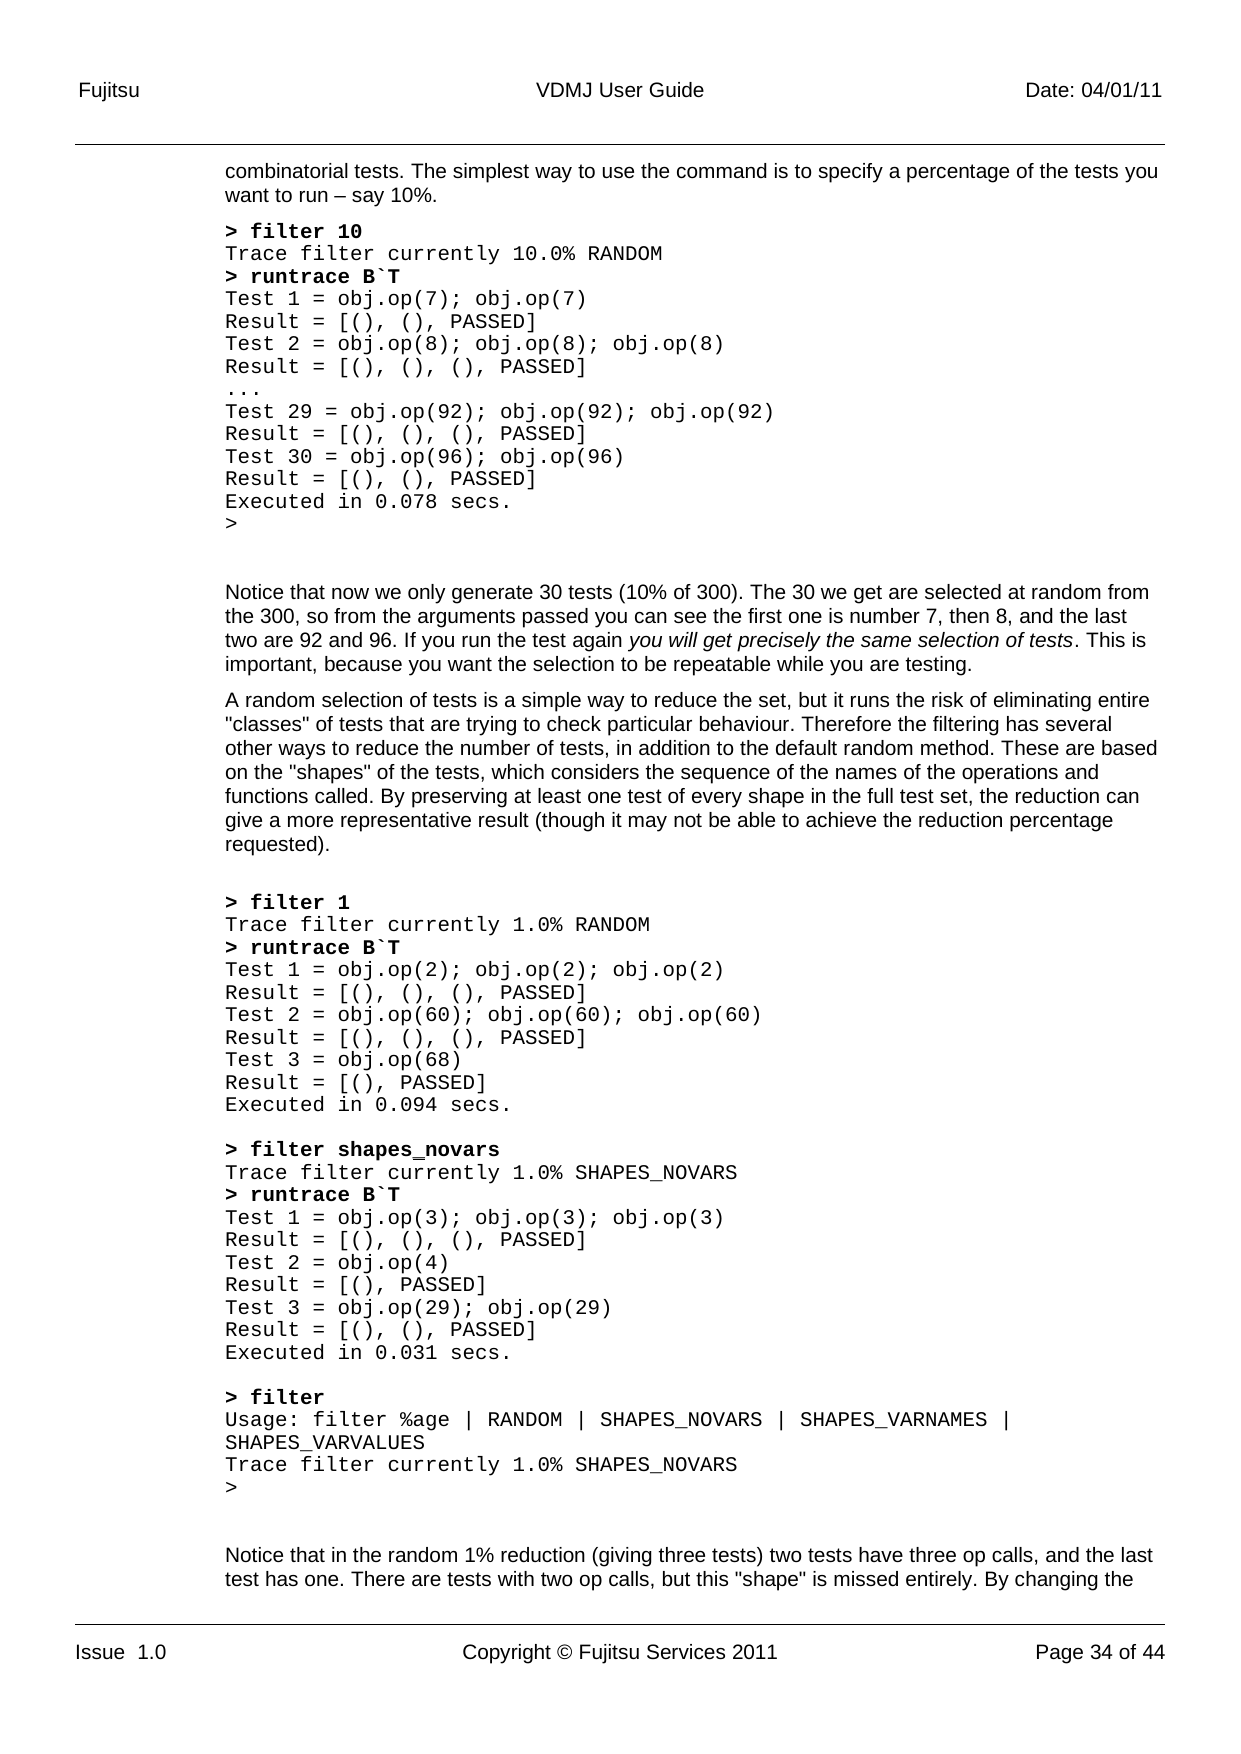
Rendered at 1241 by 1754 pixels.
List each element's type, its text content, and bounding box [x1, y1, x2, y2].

text > runtrace B`T [225, 936, 1165, 959]
text Test 1 = obj.op(2); obj.op(2); obj.op(2) [225, 959, 1165, 981]
text Test 1 = obj.op(7); obj.op(7) [225, 288, 1165, 310]
text Test 3 = obj.op(68) [225, 1049, 1165, 1071]
text Notice that in the random 1% reduction (giving three tests) two tests have three op calls, and the last test has one. There are tests with two op calls, but this "shape" is missed entirely. By changing the [225, 1544, 1165, 1592]
text ... [225, 378, 1165, 400]
text Result = [(), (), PASSED] [225, 310, 1165, 333]
text Test 1 = obj.op(3); obj.op(3); obj.op(3) [225, 1206, 1165, 1229]
text Trace filter currently 10.0% RANDOM [225, 243, 1165, 265]
text A random selection of tests is a simple way to reduce the set, but it runs the risk of eliminating entire "classes" of tests that are trying to check particular behaviour. Therefore the filtering has several other ways to reduce the number of tests, in addition to the default random method. These are based on the "shapes" of the tests, which considers the sequence of the names of the operations and functions called. By preserving at least one test of every shape in the full test set, the reduction can give a more representative result (though it may not be able to achieve the reduction percentage requested). [225, 688, 1165, 856]
text > filter 10 [225, 220, 1165, 243]
text combinatorial tests. The simplest way to use the command is to specify a percentage of the tests you want to run – say 10%. [225, 160, 1165, 208]
text > filter 1 [225, 891, 1165, 914]
text > [225, 513, 1165, 535]
text Test 30 = obj.op(96); obj.op(96) [225, 445, 1165, 468]
text Executed in 0.094 secs. [225, 1094, 1165, 1116]
text Result = [(), (), (), PASSED] [225, 1229, 1165, 1251]
text Test 29 = obj.op(92); obj.op(92); obj.op(92) [225, 400, 1165, 423]
text Result = [(), (), (), PASSED] [225, 981, 1165, 1004]
text > runtrace B`T [225, 1184, 1165, 1206]
text Executed in 0.031 secs. [225, 1341, 1165, 1364]
text Test 2 = obj.op(4) [225, 1251, 1165, 1274]
text Test 2 = obj.op(8); obj.op(8); obj.op(8) [225, 333, 1165, 355]
text > runtrace B`T [225, 265, 1165, 288]
text Usage: filter %age | RANDOM | SHAPES_NOVARS | SHAPES_VARNAMES | SHAPES_VARVALUES [225, 1409, 1165, 1454]
text Result = [(), (), (), PASSED] [225, 355, 1165, 378]
text Result = [(), (), PASSED] [225, 1319, 1165, 1341]
text Test 2 = obj.op(60); obj.op(60); obj.op(60) [225, 1004, 1165, 1026]
text Test 3 = obj.op(29); obj.op(29) [225, 1296, 1165, 1319]
text Result = [(), (), (), PASSED] [225, 423, 1165, 445]
text Executed in 0.078 secs. [225, 490, 1165, 513]
text Trace filter currently 1.0% RANDOM [225, 914, 1165, 936]
text Result = [(), (), (), PASSED] [225, 1026, 1165, 1049]
text Result = [(), PASSED] [225, 1274, 1165, 1296]
text Notice that now we only generate 30 tests (10% of 300). The 30 we get are selected at random from the 300, so from the arguments passed you can see the first one is number 7, then 8, and the last two are 92 and 96. If you run the test again you will get precisely the same selection of tests. This is important, because you want the selection to be repeatable while you are testing. [225, 580, 1165, 676]
text > [225, 1476, 1165, 1499]
text Result = [(), (), PASSED] [225, 468, 1165, 490]
text Trace filter currently 1.0% SHAPES_NOVARS [225, 1454, 1165, 1476]
text > filter shapes_novars [225, 1139, 1165, 1161]
text Trace filter currently 1.0% SHAPES_NOVARS [225, 1161, 1165, 1184]
text Result = [(), PASSED] [225, 1071, 1165, 1094]
text > filter [225, 1386, 1165, 1409]
